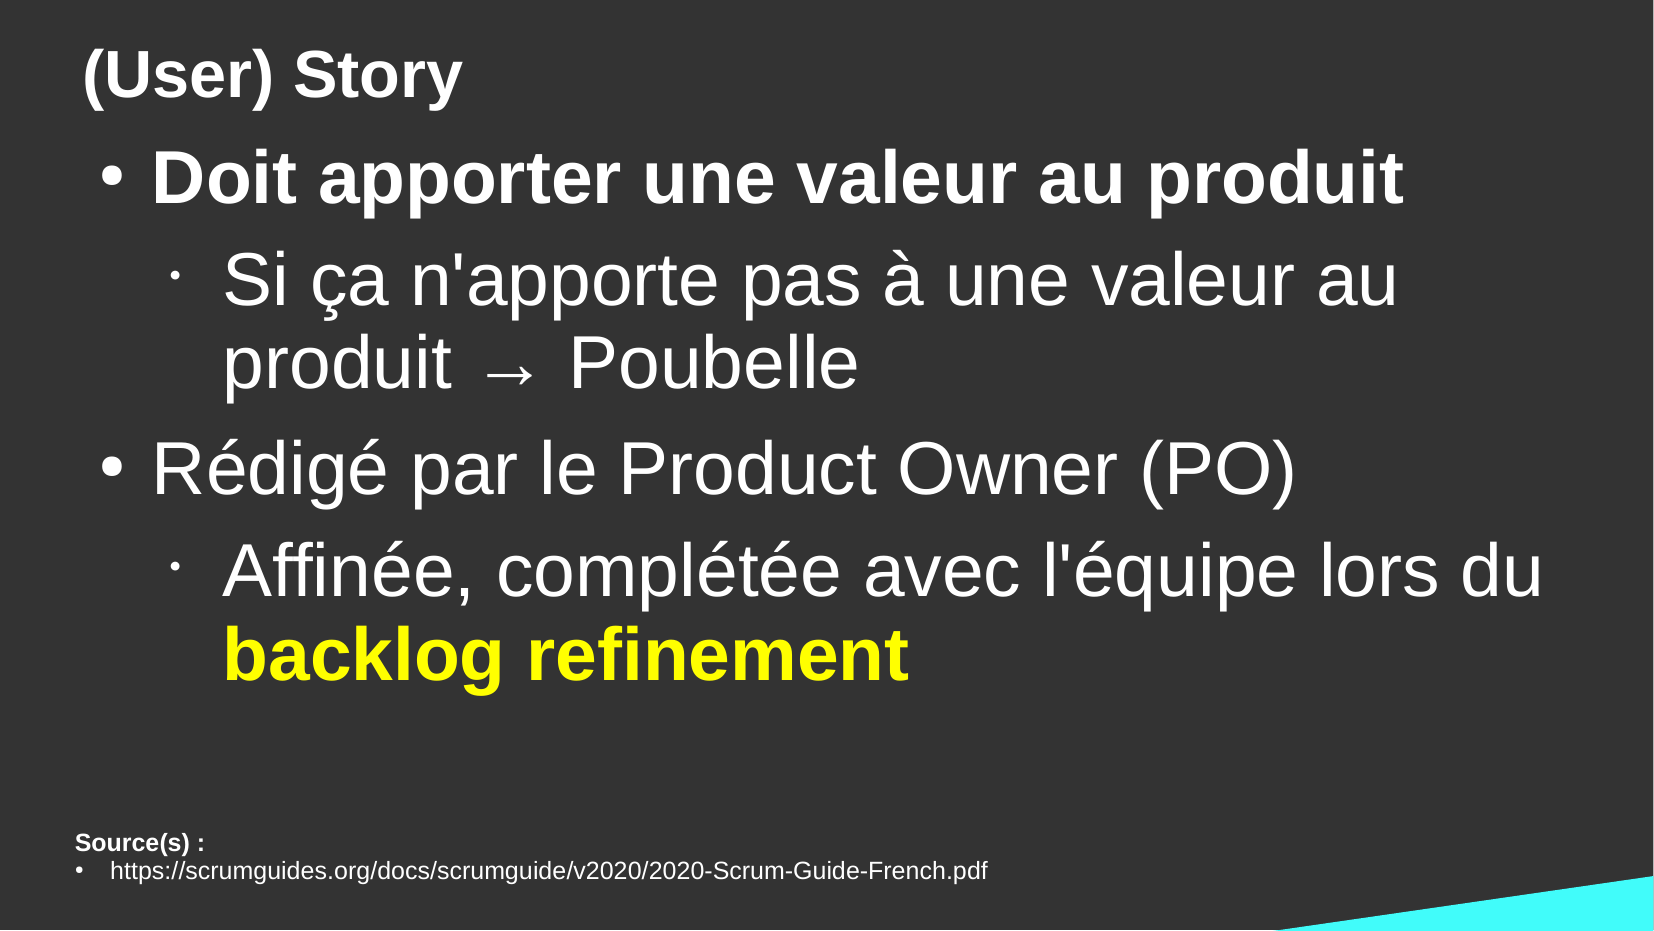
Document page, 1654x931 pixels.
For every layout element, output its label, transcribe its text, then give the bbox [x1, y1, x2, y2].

list Doit apporter une valeur au produit Si ça n'apporte pas à une valeur au produit → Poubelle Rédigé par le Product Owner (PO) Affinée, complétée avec l'équipe lors du backlog refinement [80, 135, 1620, 777]
title (User) Story [82, 37, 1571, 122]
text_box [1272, 875, 1654, 931]
text_box Source(s) : https://scrumguides.org/docs/scrumguide/v2020/2020-Scrum-Guide-French.pdf [60, 821, 1546, 921]
